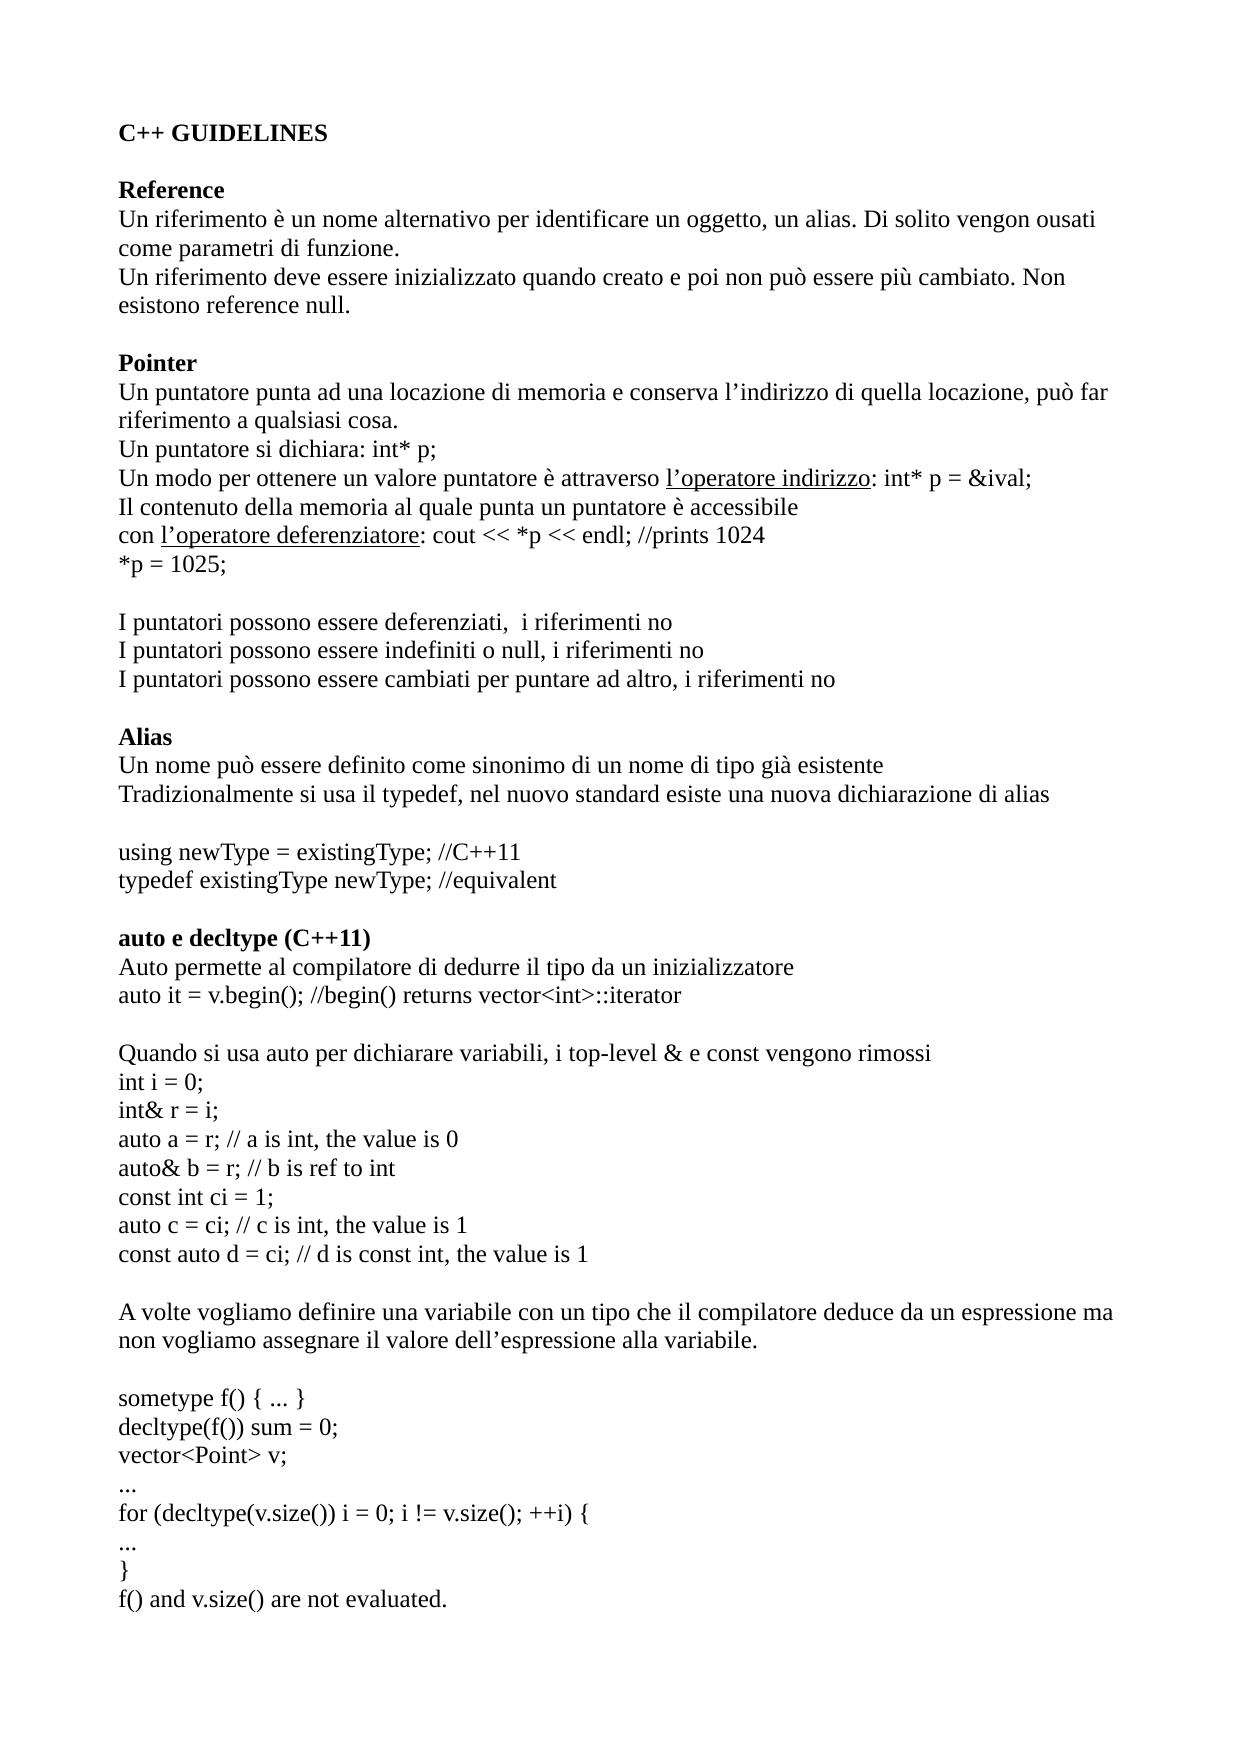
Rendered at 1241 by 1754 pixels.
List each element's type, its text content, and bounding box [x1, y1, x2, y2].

text Reference [118, 176, 1122, 204]
text *p = 1025; [118, 549, 1122, 578]
text Un riferimento è un nome alternativo per identificare un oggetto, un alias. Di solito vengon ousati come parametri di funzione. [118, 204, 1122, 262]
text I puntatori possono essere deferenziati, i riferimenti no [118, 607, 1122, 636]
text auto a = r; // a is int, the value is 0 [118, 1124, 1122, 1153]
text decltype(f()) sum = 0; [118, 1412, 1122, 1441]
text Auto permette al compilatore di dedurre il tipo da un inizializzatore [118, 952, 1122, 981]
text typedef existingType newType; //equivalent [118, 866, 1122, 894]
text con l’operatore deferenziatore: cout << *p << endl; //prints 1024 [118, 521, 1122, 549]
text Un nome può essere definito come sinonimo di un nome di tipo già esistente [118, 751, 1122, 779]
text Quando si usa auto per dichiarare variabili, i top-level & e const vengono rimossi [118, 1038, 1122, 1067]
text Un modo per ottenere un valore puntatore è attraverso l’operatore indirizzo: int* p = &ival; [118, 463, 1122, 492]
text auto c = ci; // c is int, the value is 1 [118, 1211, 1122, 1239]
text Pointer [118, 348, 1122, 377]
text vector<Point> v; [118, 1441, 1122, 1469]
text using newType = existingType; //C++11 [118, 837, 1122, 866]
text I puntatori possono essere cambiati per puntare ad altro, i riferimenti no [118, 664, 1122, 693]
text Un puntatore punta ad una locazione di memoria e conserva l’indirizzo di quella locazione, può far riferimento a qualsiasi cosa. [118, 377, 1122, 434]
text auto e decltype (C++11) [118, 923, 1122, 952]
text Tradizionalmente si usa il typedef, nel nuovo standard esiste una nuova dichiarazione di alias [118, 779, 1122, 808]
text C++ GUIDELINES [118, 118, 1122, 147]
text const auto d = ci; // d is const int, the value is 1 [118, 1239, 1122, 1268]
text ... [118, 1527, 1122, 1556]
text auto& b = r; // b is ref to int [118, 1153, 1122, 1182]
text A volte vogliamo definire una variabile con un tipo che il compilatore deduce da un espressione ma non vogliamo assegnare il valore dell’espressione alla variabile. [118, 1297, 1122, 1354]
text const int ci = 1; [118, 1182, 1122, 1211]
text auto it = v.begin(); //begin() returns vector<int>::iterator [118, 981, 1122, 1009]
text Alias [118, 722, 1122, 751]
text int i = 0; [118, 1067, 1122, 1096]
text Il contenuto della memoria al quale punta un puntatore è accessibile [118, 492, 1122, 521]
text Un riferimento deve essere inizializzato quando creato e poi non può essere più cambiato. Non esistono reference null. [118, 262, 1122, 319]
text sometype f() { ... } [118, 1383, 1122, 1412]
text } [118, 1556, 1122, 1584]
text for (decltype(v.size()) i = 0; i != v.size(); ++i) { [118, 1498, 1122, 1527]
text int& r = i; [118, 1096, 1122, 1124]
text f() and v.size() are not evaluated. [118, 1584, 1122, 1613]
text I puntatori possono essere indefiniti o null, i riferimenti no [118, 636, 1122, 664]
text ... [118, 1469, 1122, 1498]
text Un puntatore si dichiara: int* p; [118, 434, 1122, 463]
